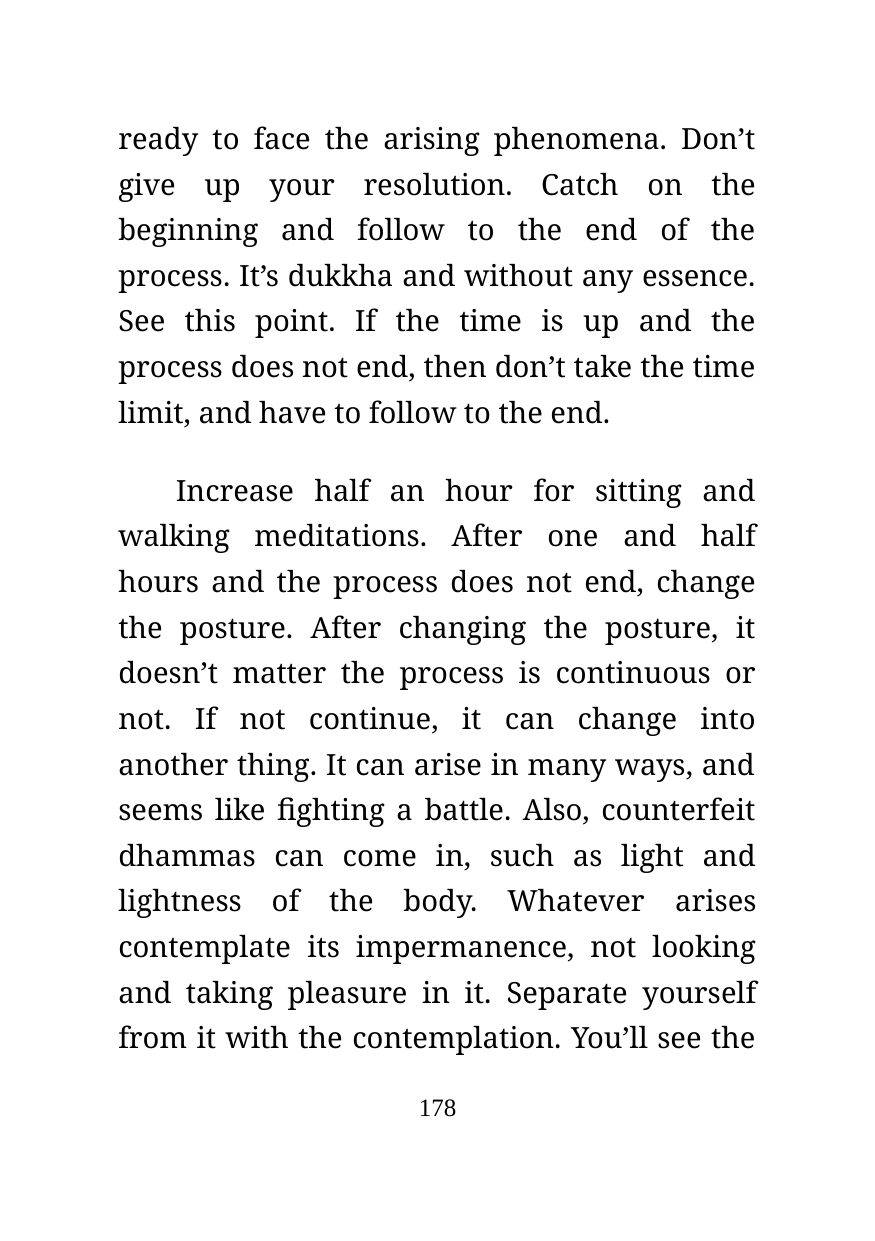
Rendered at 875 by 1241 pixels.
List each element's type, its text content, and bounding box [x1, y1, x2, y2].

text Increase half an hour for sitting and walking meditations. After one and half hours and the process does not end, change the posture. After changing the posture, it doesn’t matter the process is continuous or not. If not continue, it can change into another thing. It can arise in many ways, and seems like fighting a battle. Also, counterfeit dhammas can come in, such as light and lightness of the body. Whatever arises contemplate its impermanence, not looking and taking pleasure in it. Separate yourself from it with the contemplation. You’ll see the [118, 470, 756, 1057]
text ready to face the arising phenomena. Don’t give up your resolution. Catch on the beginning and follow to the end of the process. It’s dukkha and without any essence. See this point. If the time is up and the process does not end, then don’t take the time limit, and have to follow to the end. [118, 118, 756, 432]
